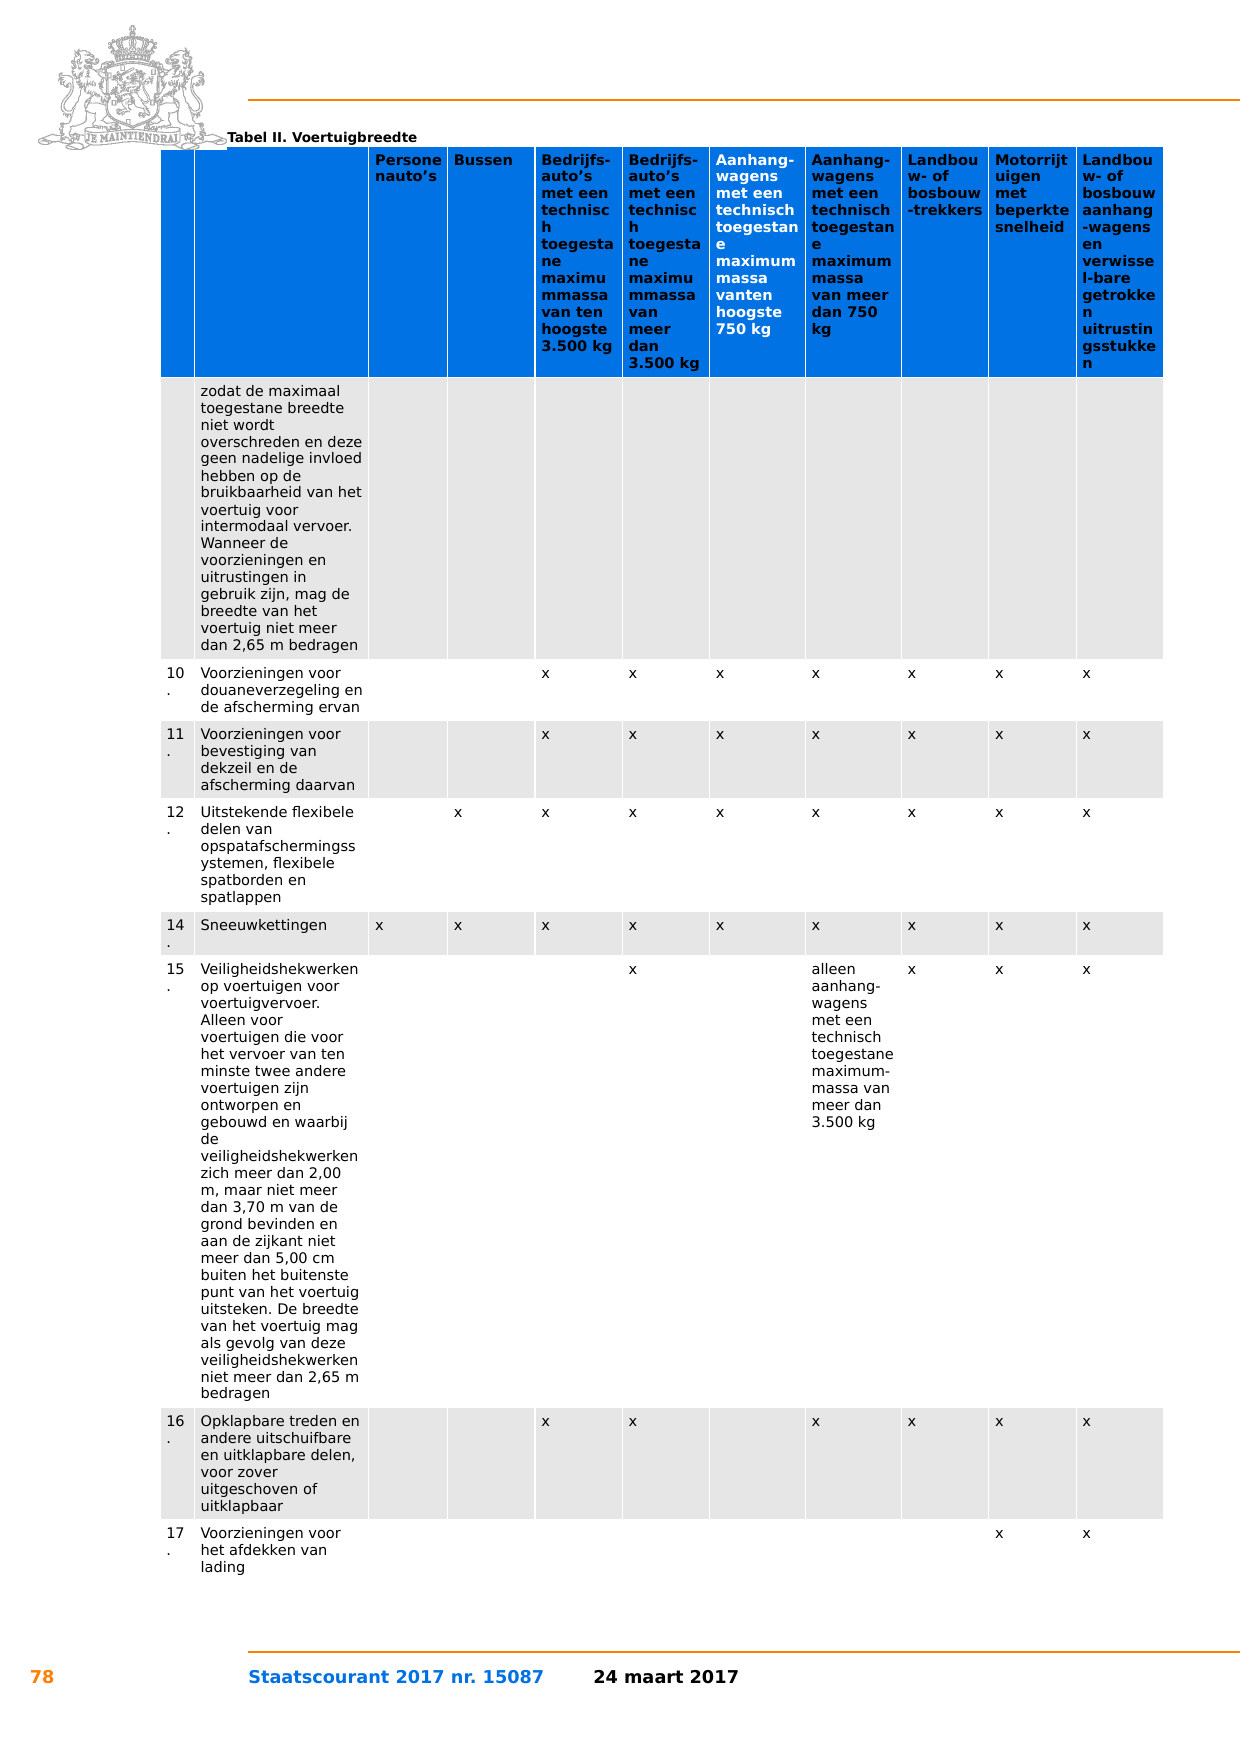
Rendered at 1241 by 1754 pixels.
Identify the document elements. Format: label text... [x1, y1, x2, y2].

table_cell x [623, 1408, 709, 1519]
table_cell Landbouw- of bosbouw-trekkers [902, 147, 988, 377]
table_cell [369, 800, 447, 911]
table_cell 11. [161, 721, 194, 798]
table_cell Voorzieningen voor douaneverzegeling en de afscherming ervan [195, 660, 368, 720]
table_cell Sneeuwkettingen [195, 912, 368, 955]
table_cell x [1077, 660, 1163, 720]
table_cell 12. [161, 800, 194, 911]
table_cell [536, 1520, 622, 1581]
table_cell [1077, 378, 1163, 659]
table_cell Aanhang-wagens met een technisch toegestane maximummassa vanten hoogste 750 kg [710, 147, 805, 377]
table_cell x [902, 912, 988, 955]
table_cell zodat de maximaal toegestane breedte niet wordt overschreden en deze geen nadelige invloed hebben op de bruikbaarheid van het voertuig voor intermodaal vervoer. Wanneer de voorzieningen en uitrustingen in gebruik zijn, mag de breedte van het voertuig niet meer dan 2,65 m bedragen [195, 378, 368, 659]
table_cell [369, 1408, 447, 1519]
table_cell x [623, 912, 709, 955]
table_cell [989, 378, 1076, 659]
table_cell x [902, 1408, 988, 1519]
table_cell [902, 1520, 988, 1581]
table_cell 17. [161, 1520, 194, 1581]
table_cell x [536, 800, 622, 911]
table_cell x [710, 912, 805, 955]
table_cell Voorzieningen voor bevestiging van dekzeil en de afscherming daarvan [195, 721, 368, 798]
table_cell x [989, 800, 1076, 911]
table_cell [536, 956, 622, 1407]
table_cell x [806, 721, 901, 798]
table_cell 16. [161, 1408, 194, 1519]
table_cell Bedrijfs-auto’s met een technisch toegestane maximummassa van meer dan 3.500 kg [623, 147, 709, 377]
table_cell x [1077, 956, 1163, 1407]
table_cell x [710, 721, 805, 798]
table_cell Uitstekende flexibele delen van opspatafschermingssystemen, flexibele spatborden en spatlappen [195, 800, 368, 911]
table_cell x [1077, 1408, 1163, 1519]
table_cell 14. [161, 912, 194, 955]
table_cell x [806, 660, 901, 720]
table_cell x [806, 912, 901, 955]
table_cell x [989, 660, 1076, 720]
table_cell [369, 660, 447, 720]
table_cell [161, 378, 194, 659]
table_cell alleen aanhang-wagens met een technisch toegestane maximum-massa van meer dan 3.500 kg [806, 956, 901, 1407]
table_cell x [536, 660, 622, 720]
table_cell x [902, 800, 988, 911]
table_cell x [1077, 800, 1163, 911]
table_cell x [536, 1408, 622, 1519]
table_cell [448, 1408, 534, 1519]
table_cell [710, 956, 805, 1407]
table_cell Landbouw- of bosbouw aanhang-wagens en verwissel-bare getrokken uitrustingsstukken [1077, 147, 1163, 377]
table_cell Veiligheidshekwerken op voertuigen voor voertuigvervoer. Alleen voor voertuigen die voor het vervoer van ten minste twee andere voertuigen zijn ontworpen en gebouwd en waarbij de veiligheidshekwerken zich meer dan 2,00 m, maar niet meer dan 3,70 m van de grond bevinden en aan de zijkant niet meer dan 5,00 cm buiten het buitenste punt van het voertuig uitsteken. De breedte van het voertuig mag als gevolg van deze veiligheidshekwerken niet meer dan 2,65 m bedragen [195, 956, 368, 1407]
table_cell x [806, 800, 901, 911]
table_cell [448, 1520, 534, 1581]
table_cell Aanhang-wagens met een technisch toegestane maximummassa van meer dan 750 kg [806, 147, 901, 377]
table_cell x [623, 660, 709, 720]
picture [38, 25, 227, 150]
table_cell Motorrijtuigen met beperkte snelheid [989, 147, 1076, 377]
table_cell [902, 378, 988, 659]
table_cell 15. [161, 956, 194, 1407]
table_cell [369, 721, 447, 798]
table_cell x [989, 721, 1076, 798]
table_cell x [710, 660, 805, 720]
table_cell [448, 956, 534, 1407]
table_cell Personenauto’s [369, 147, 447, 377]
table_cell [710, 1408, 805, 1519]
table_cell x [623, 956, 709, 1407]
table_cell [369, 1520, 447, 1581]
table_cell x [1077, 1520, 1163, 1581]
table_cell [623, 1520, 709, 1581]
table_cell x [710, 800, 805, 911]
table_cell x [536, 912, 622, 955]
table_cell x [1077, 721, 1163, 798]
table_cell Voorzieningen voor het afdekken van lading [195, 1520, 368, 1581]
table_cell x [806, 1408, 901, 1519]
table_cell x [623, 721, 709, 798]
table_cell x [989, 1408, 1076, 1519]
table_cell x [536, 721, 622, 798]
table_cell [161, 150, 194, 377]
table_cell [448, 660, 534, 720]
table_cell x [448, 912, 534, 955]
table_cell [448, 378, 534, 659]
table_cell x [623, 800, 709, 911]
table_cell x [448, 800, 534, 911]
table_cell [369, 378, 447, 659]
table_cell [806, 378, 901, 659]
table_cell [369, 956, 447, 1407]
table_cell Opklapbare treden en andere uitschuifbare en uitklapbare delen, voor zover uitgeschoven of uitklapbaar [195, 1408, 368, 1519]
table_cell [195, 147, 368, 377]
table_cell [623, 378, 709, 659]
table_cell x [1077, 912, 1163, 955]
table_cell x [902, 660, 988, 720]
table_cell x [989, 912, 1076, 955]
table_cell [806, 1520, 901, 1581]
table_cell [536, 378, 622, 659]
table_header Tabel II. Voertuigbreedte [227, 130, 1163, 146]
table_cell x [369, 912, 447, 955]
table_cell [710, 1520, 805, 1581]
table_cell 10. [161, 660, 194, 720]
table_cell Bussen [448, 147, 534, 377]
table_cell [710, 378, 805, 659]
table_cell x [989, 1520, 1076, 1581]
table_cell x [902, 721, 988, 798]
table_cell x [989, 956, 1076, 1407]
table_cell x [902, 956, 988, 1407]
table_cell [448, 721, 534, 798]
table_cell Bedrijfs-auto’s met een technisch toegestane maximummassa van ten hoogste 3.500 kg [536, 147, 622, 377]
